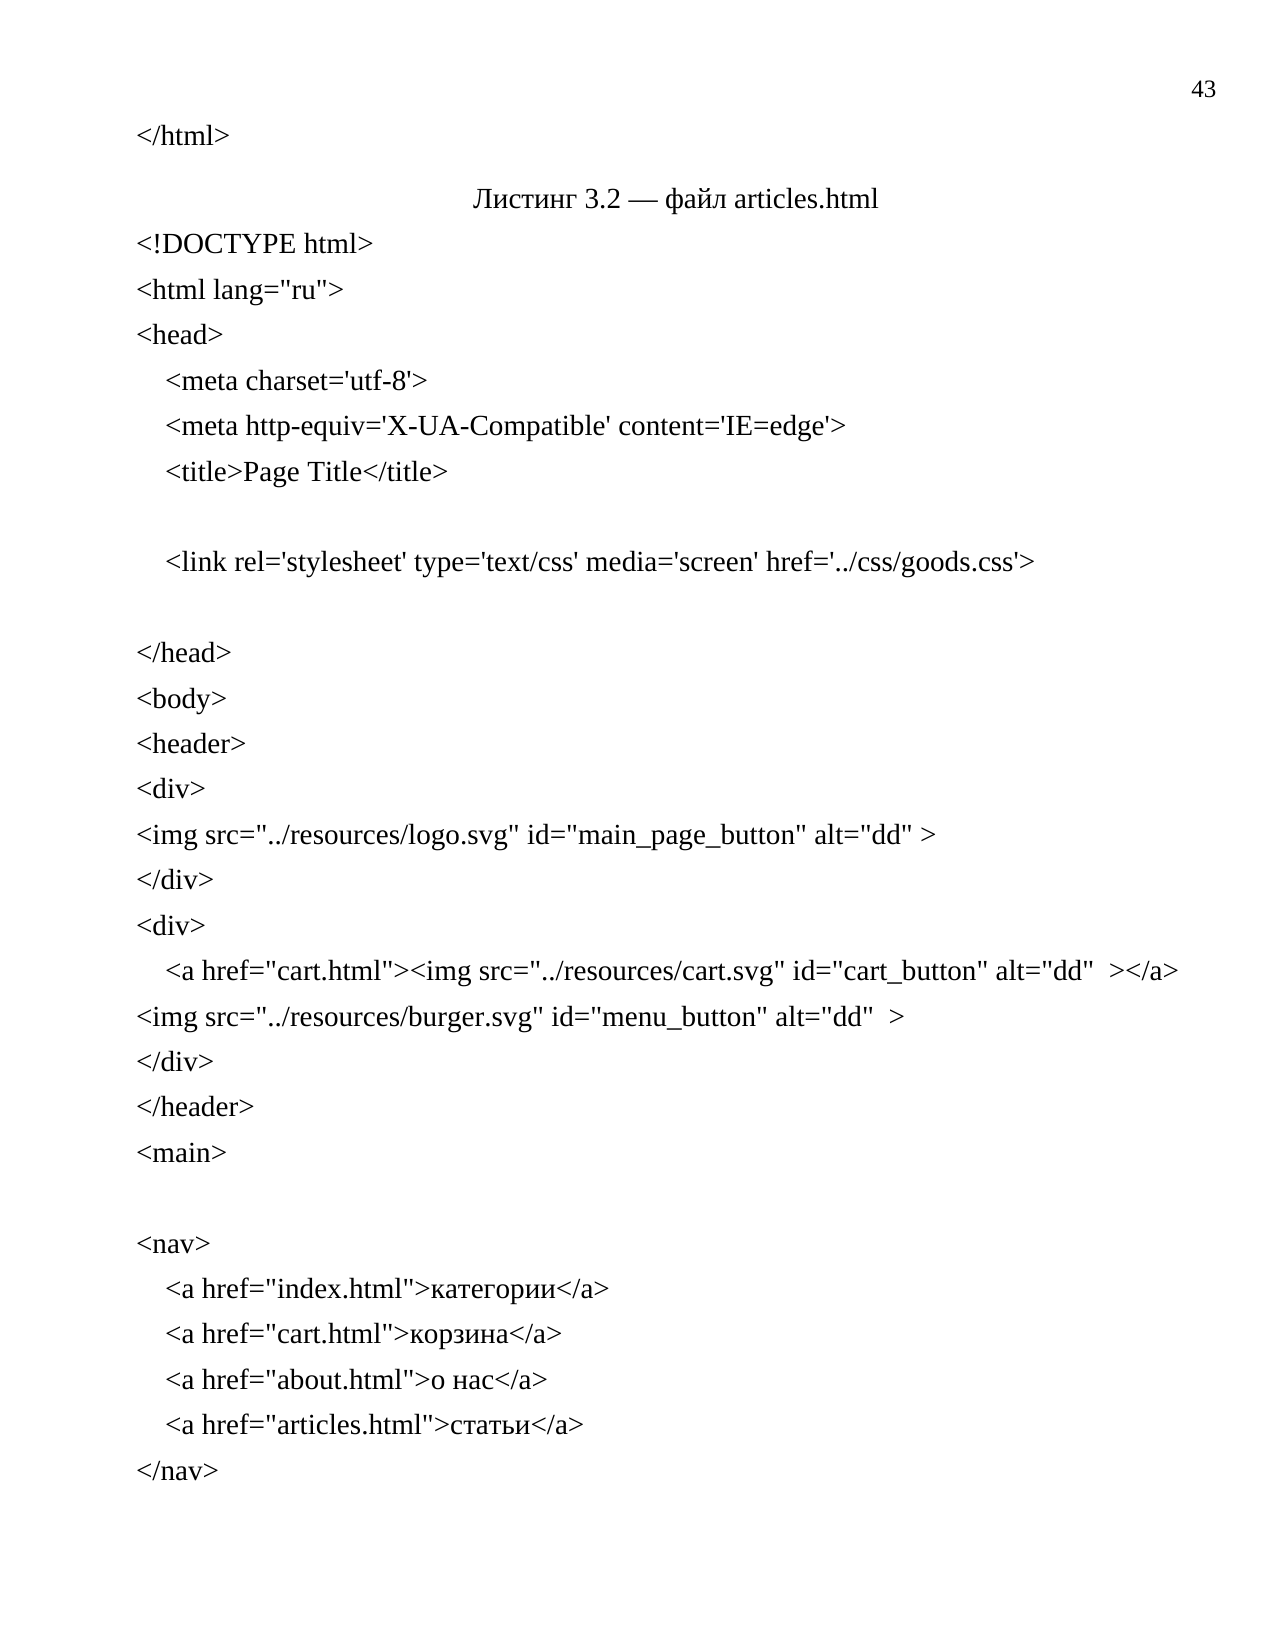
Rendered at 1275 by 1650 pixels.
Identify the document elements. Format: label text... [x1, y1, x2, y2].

text <div> [136, 772, 1216, 805]
text <head> [136, 317, 1216, 351]
text <a href="cart.html"><img src="../resources/cart.svg" id="cart_button" alt="dd" ></a> [136, 953, 1216, 987]
text <header> [136, 726, 1216, 760]
text <img src="../resources/logo.svg" id="main_page_button" alt="dd" > [136, 817, 1216, 851]
text <img src="../resources/burger.svg" id="menu_button" alt="dd" > [136, 999, 1216, 1032]
text <a href="about.html">о нас</a> [136, 1362, 1216, 1396]
text </nav> [136, 1453, 1216, 1486]
text <a href="index.html">категории</a> [136, 1271, 1216, 1305]
text </div> [136, 1044, 1216, 1078]
text </header> [136, 1089, 1216, 1123]
text <div> [136, 908, 1216, 941]
text </div> [136, 862, 1216, 896]
text <!DOCTYPE html> [136, 227, 1216, 260]
text <a href="articles.html">статьи</a> [136, 1407, 1216, 1441]
text <nav> [136, 1226, 1216, 1259]
text <body> [136, 681, 1216, 714]
text <a href="cart.html">корзина</a> [136, 1317, 1216, 1350]
text <meta charset='utf-8'> [136, 363, 1216, 396]
text <link rel='stylesheet' type='text/css' media='screen' href='../css/goods.css'> [136, 544, 1216, 578]
text Листинг 3.2 — файл articles.html [136, 181, 1216, 215]
text <title>Page Title</title> [136, 454, 1216, 487]
text </html> [136, 118, 1216, 152]
text </head> [136, 635, 1216, 669]
text <main> [136, 1135, 1216, 1168]
text <meta http-equiv='X-UA-Compatible' content='IE=edge'> [136, 408, 1216, 442]
text <html lang="ru"> [136, 272, 1216, 306]
